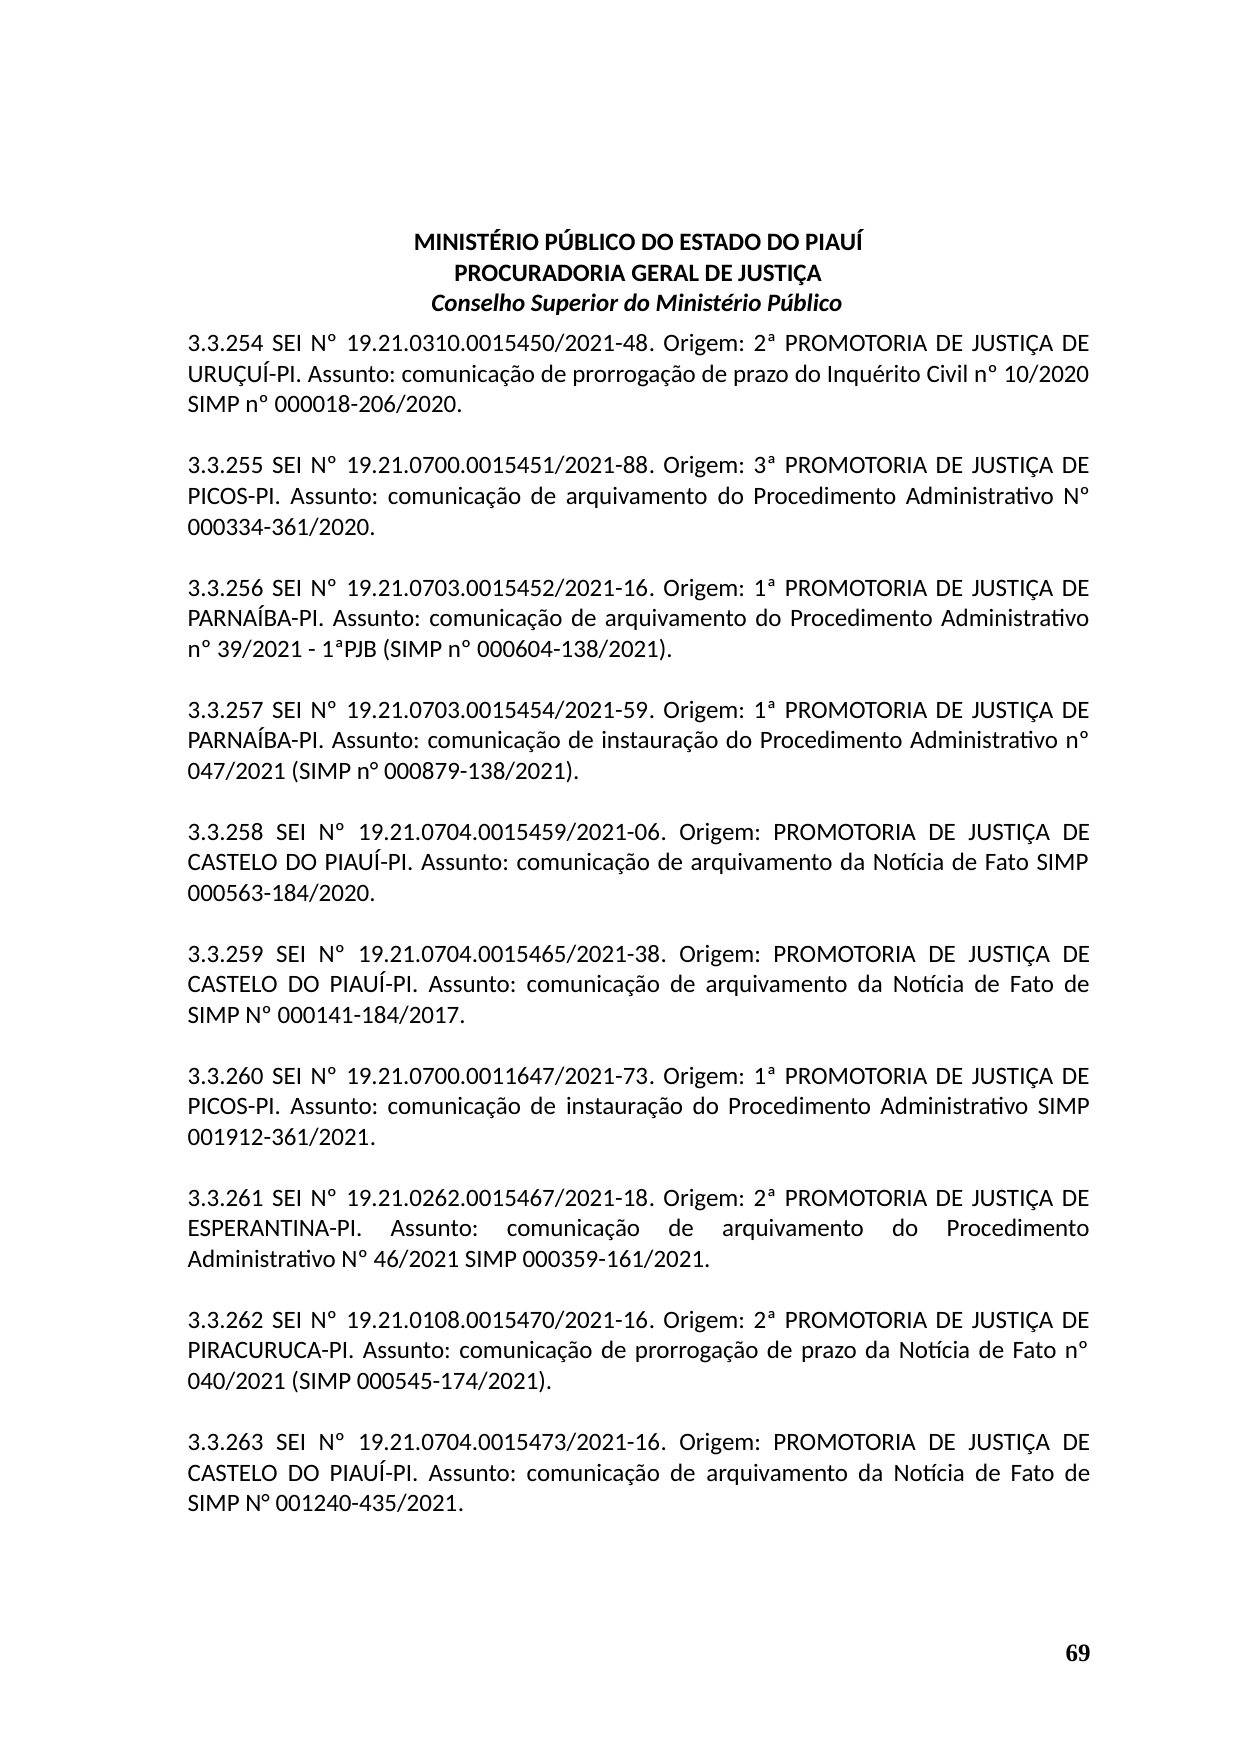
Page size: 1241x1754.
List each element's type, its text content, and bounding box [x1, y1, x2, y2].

text 3.3.260 SEI Nº 19.21.0700.0011647/2021-73. Origem: 1ª PROMOTORIA DE JUSTIÇA DE PICOS-PI. Assunto: comunicação de instauração do Procedimento Administrativo SIMP 001912-361/2021. [187, 1060, 1090, 1152]
text 3.3.254 SEI Nº 19.21.0310.0015450/2021-48. Origem: 2ª PROMOTORIA DE JUSTIÇA DE URUÇUÍ-PI. Assunto: comunicação de prorrogação de prazo do Inquérito Civil nº 10/2020 SIMP nº 000018-206/2020. [187, 327, 1090, 419]
text 3.3.258 SEI Nº 19.21.0704.0015459/2021-06. Origem: PROMOTORIA DE JUSTIÇA DE CASTELO DO PIAUÍ-PI. Assunto: comunicação de arquivamento da Notícia de Fato SIMP 000563-184/2020. [187, 816, 1090, 907]
text 3.3.261 SEI Nº 19.21.0262.0015467/2021-18. Origem: 2ª PROMOTORIA DE JUSTIÇA DE ESPERANTINA-PI. Assunto: comunicação de arquivamento do Procedimento Administrativo Nº 46/2021 SIMP 000359-161/2021. [187, 1182, 1090, 1274]
text 3.3.256 SEI Nº 19.21.0703.0015452/2021-16. Origem: 1ª PROMOTORIA DE JUSTIÇA DE PARNAÍBA-PI. Assunto: comunicação de arquivamento do Procedimento Administrativo nº 39/2021 - 1ªPJB (SIMP nº 000604-138/2021). [187, 572, 1090, 663]
text 3.3.255 SEI Nº 19.21.0700.0015451/2021-88. Origem: 3ª PROMOTORIA DE JUSTIÇA DE PICOS-PI. Assunto: comunicação de arquivamento do Procedimento Administrativo Nº 000334-361/2020. [187, 449, 1090, 541]
text 3.3.257 SEI Nº 19.21.0703.0015454/2021-59. Origem: 1ª PROMOTORIA DE JUSTIÇA DE PARNAÍBA-PI. Assunto: comunicação de instauração do Procedimento Administrativo nº 047/2021 (SIMP n° 000879-138/2021). [187, 694, 1090, 785]
text 3.3.262 SEI Nº 19.21.0108.0015470/2021-16. Origem: 2ª PROMOTORIA DE JUSTIÇA DE PIRACURUCA-PI. Assunto: comunicação de prorrogação de prazo da Notícia de Fato nº 040/2021 (SIMP 000545-174/2021). [187, 1304, 1090, 1396]
text 3.3.263 SEI Nº 19.21.0704.0015473/2021-16. Origem: PROMOTORIA DE JUSTIÇA DE CASTELO DO PIAUÍ-PI. Assunto: comunicação de arquivamento da Notícia de Fato de SIMP N° 001240-435/2021. [187, 1426, 1090, 1518]
text 3.3.259 SEI Nº 19.21.0704.0015465/2021-38. Origem: PROMOTORIA DE JUSTIÇA DE CASTELO DO PIAUÍ-PI. Assunto: comunicação de arquivamento da Notícia de Fato de SIMP Nº 000141-184/2017. [187, 938, 1090, 1029]
